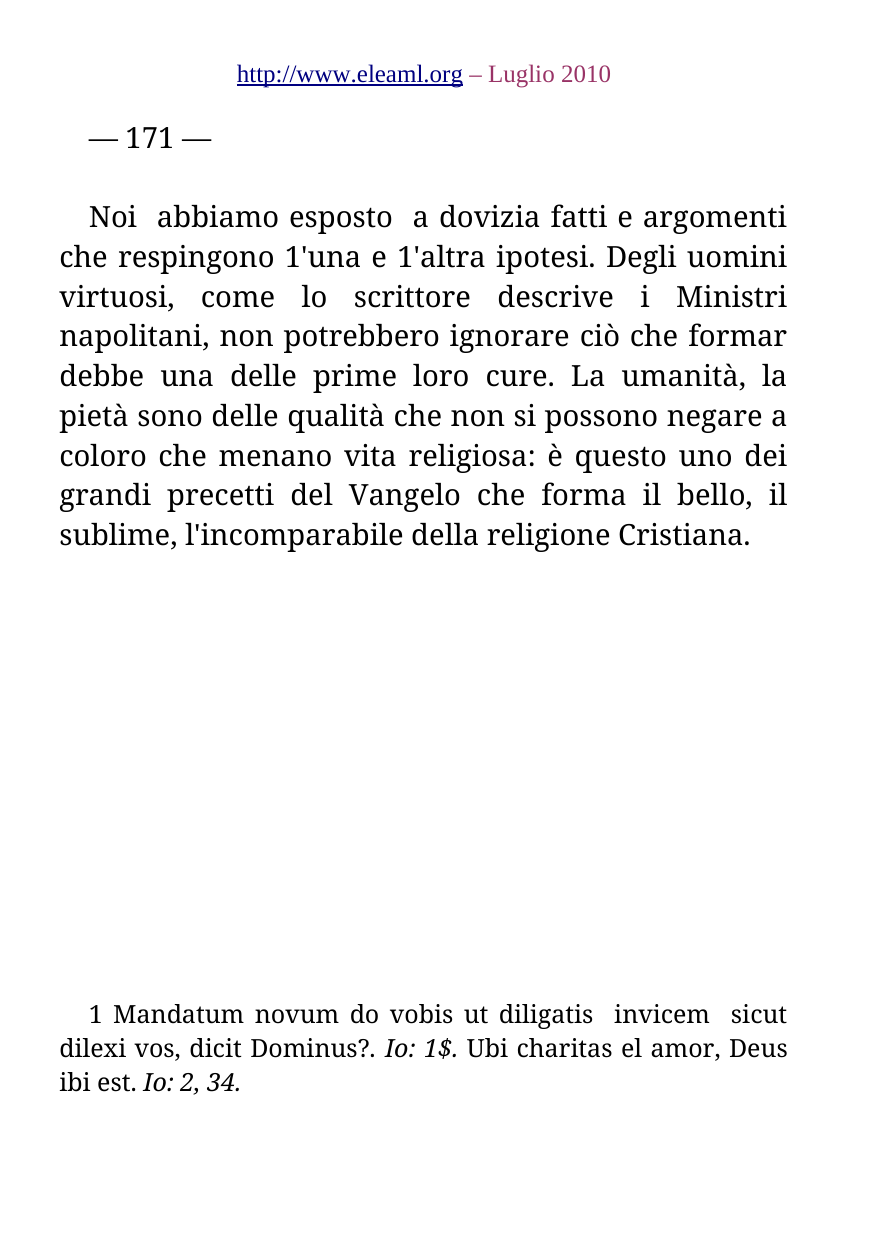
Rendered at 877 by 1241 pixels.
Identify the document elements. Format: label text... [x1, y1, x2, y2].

text — 171 — [59, 117, 788, 157]
text Noi abbiamo esposto a dovizia fatti e argomenti che respingono 1'una e 1'altra ipotesi. Degli uomini virtuosi, come lo scrittore descrive i Ministri napolitani, non potrebbero ignorare ciò che formar debbe una delle prime loro cure. La umanità, la pietà sono delle qualità che non si possono negare a coloro che menano vita religiosa: è questo uno dei grandi precetti del Vangelo che forma il bello, il sublime, l'incomparabile della religione Cristiana. [59, 197, 788, 554]
text 1 Mandatum novum do vobis ut diligatis invicem sicut dilexi vos, dicit Dominus?. Io: 1$. Ubi charitas el amor, Deus ibi est. Io: 2, 34. [59, 997, 788, 1099]
